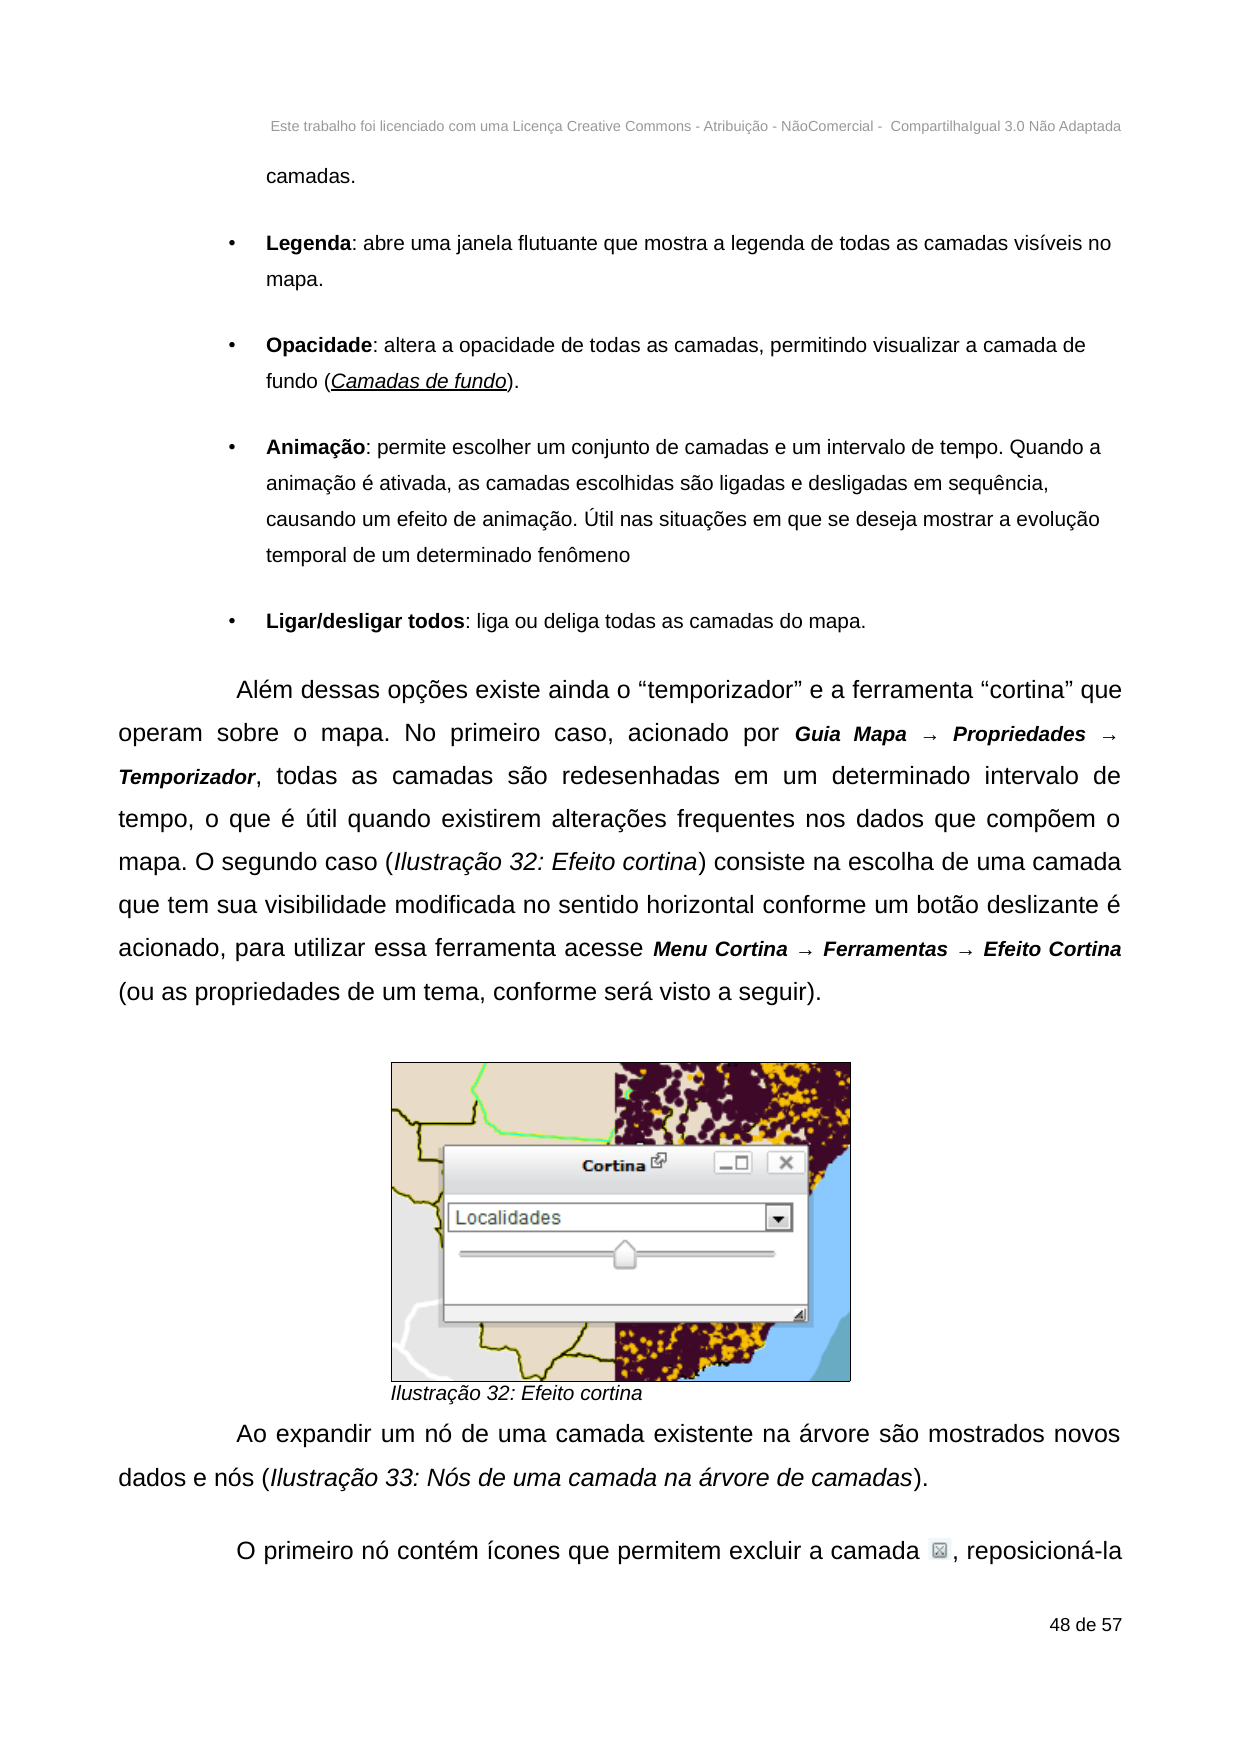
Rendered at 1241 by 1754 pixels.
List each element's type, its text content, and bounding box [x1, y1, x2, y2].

list Ligar/desligar todos: liga ou deliga todas as camadas do mapa. [228, 608, 1122, 633]
text Ao expandir um nó de uma camada existente na árvore são mostrados novos dados e nós (Ilustração 33: Nós de uma camada na árvore de camadas). [118, 1050, 1122, 1491]
text Ilustração 32: Efeito cortina [390, 1381, 850, 1405]
picture [928, 1538, 952, 1560]
text O primeiro nó contém ícones que permitem excluir a camada , reposicioná-la [118, 1536, 1122, 1564]
text Além dessas opções existe ainda o “temporizador” e a ferramenta “cortina” que operam sobre o mapa. No primeiro caso, acionado por guia Mapa → Propriedades → Temporizador, todas as camadas são redesenhadas em um determinado intervalo de tempo, o que é útil quando existirem alterações frequentes nos dados que compõem o mapa. O segundo caso (Ilustração 32: Efeito cortina) consiste na escolha de uma camada que tem sua visibilidade modificada no sentido horizontal conforme um botão deslizante é acionado, para utilizar essa ferramenta acesse Menu cortina → Ferramentas → Efeito cortina (ou as propriedades de um tema, conforme será visto a seguir). [118, 675, 1122, 1005]
picture [392, 1063, 850, 1381]
list camadas. [228, 164, 1122, 188]
list Opacidade: altera a opacidade de todas as camadas, permitindo visualizar a camada de fundo (Camadas de fundo). [228, 332, 1122, 392]
list Legenda: abre uma janela flutuante que mostra a legenda de todas as camadas visíveis no mapa. [228, 230, 1122, 290]
list Animação: permite escolher um conjunto de camadas e um intervalo de tempo. Quando a animação é ativada, as camadas escolhidas são ligadas e desligadas em sequência, causando um efeito de animação. Útil nas situações em que se deseja mostrar a evolução temporal de um determinado fenômeno [228, 434, 1122, 566]
